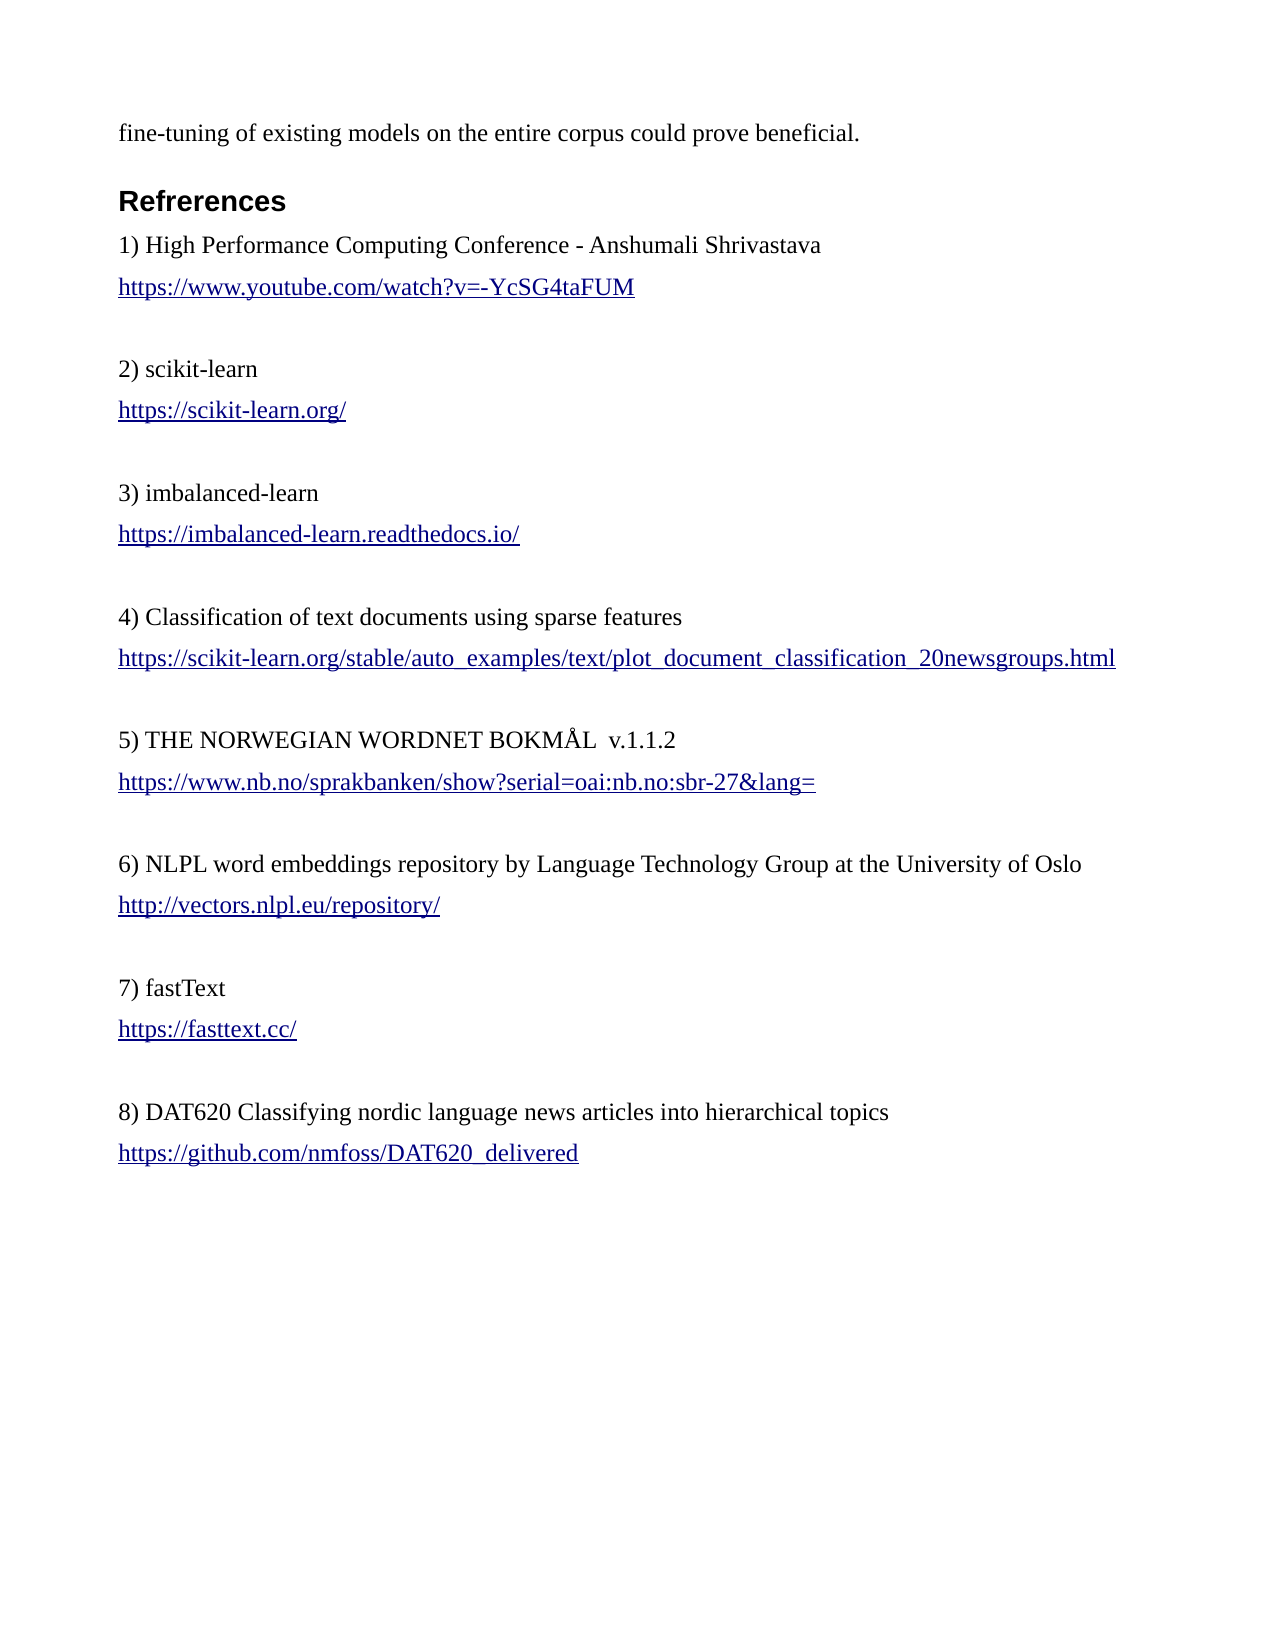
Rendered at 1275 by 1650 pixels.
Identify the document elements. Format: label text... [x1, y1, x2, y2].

text 7) fastText [118, 973, 1157, 1002]
text fine-tuning of existing models on the entire corpus could prove beneficial. [118, 118, 1157, 147]
text http://vectors.nlpl.eu/repository/ [118, 890, 1157, 919]
text 4) Classification of text documents using sparse features [118, 602, 1157, 630]
text https://github.com/nmfoss/DAT620_delivered [118, 1138, 1157, 1167]
subtitle Refrerences [118, 184, 1157, 218]
text 1) High Performance Computing Conference - Anshumali Shrivastava [118, 230, 1157, 259]
text https://www.youtube.com/watch?v=-YcSG4taFUM [118, 272, 1157, 300]
text 8) DAT620 Classifying nordic language news articles into hierarchical topics [118, 1097, 1157, 1125]
text 6) NLPL word embeddings repository by Language Technology Group at the University of Oslo [118, 849, 1157, 878]
text https://scikit-learn.org/ [118, 395, 1157, 424]
text https://www.nb.no/sprakbanken/show?serial=oai:nb.no:sbr-27&lang= [118, 767, 1157, 795]
text https://fasttext.cc/ [118, 1014, 1157, 1043]
text https://scikit-learn.org/stable/auto_examples/text/plot_document_classification_20newsgroups.html [118, 643, 1157, 672]
text 2) scikit-learn [118, 354, 1157, 383]
text 3) imbalanced-learn [118, 478, 1157, 507]
text 5) THE NORWEGIAN WORDNET BOKMÅL v.1.1.2 [118, 725, 1157, 754]
text https://imbalanced-learn.readthedocs.io/ [118, 519, 1157, 548]
